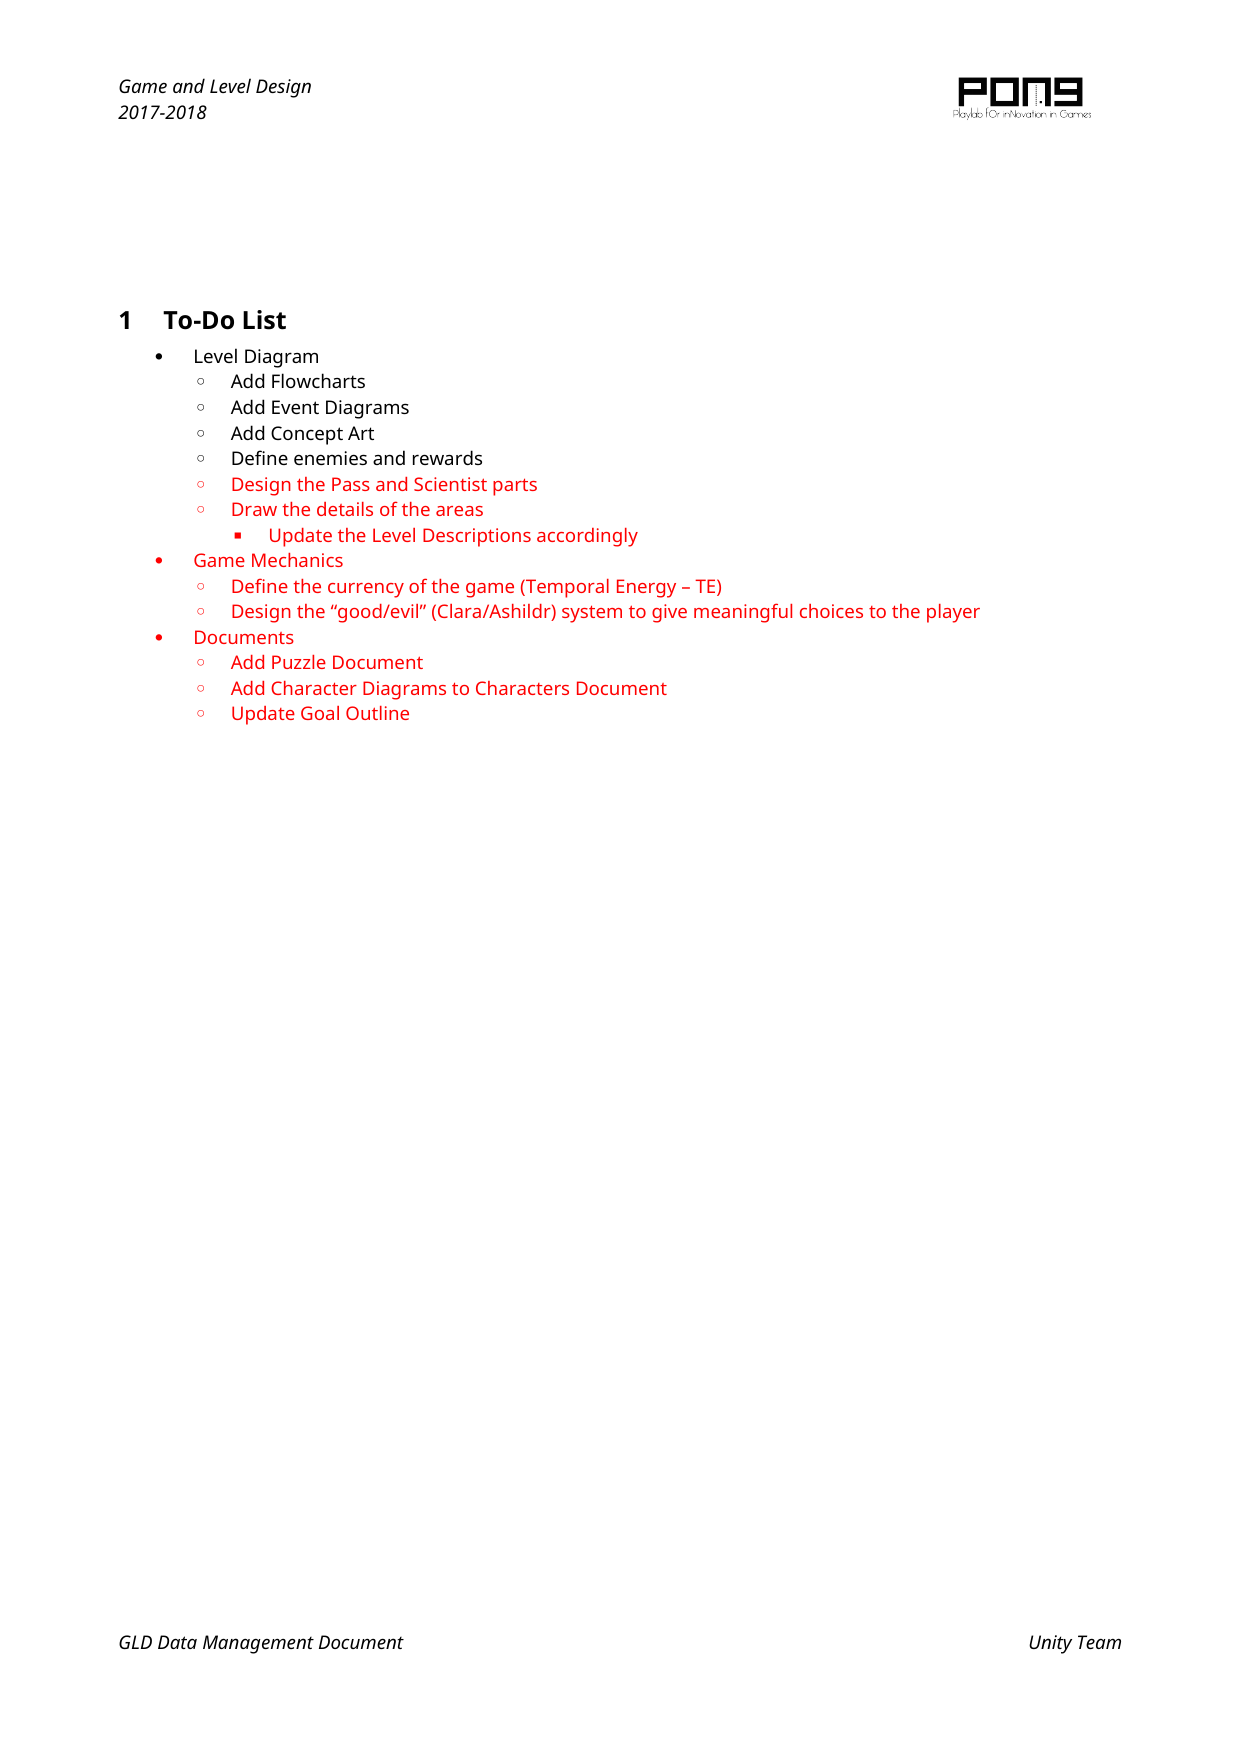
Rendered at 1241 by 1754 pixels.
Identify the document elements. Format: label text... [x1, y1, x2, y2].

list Define enemies and rewards [193, 445, 1122, 471]
list Define the currency of the game (Temporal Energy – TE) [193, 573, 1122, 598]
list Design the “good/evil” (Clara/Ashildr) system to give meaningful choices to the player [193, 598, 1122, 624]
list Design the Pass and Scientist parts [193, 471, 1122, 496]
list Documents [156, 624, 1122, 649]
picture [923, 73, 1122, 124]
list Add Event Diagrams [193, 394, 1122, 420]
subtitle To-Do List [118, 303, 1122, 337]
list Update Goal Outline [193, 701, 1122, 726]
list Add Puzzle Document [193, 649, 1122, 675]
list Add Flowcharts [193, 369, 1122, 394]
list Game Mechanics [156, 547, 1122, 573]
list Add Character Diagrams to Characters Document [193, 675, 1122, 701]
list Update the Level Descriptions accordingly [231, 522, 1122, 547]
list Add Concept Art [193, 420, 1122, 445]
list Draw the details of the areas [193, 496, 1122, 522]
list Level Diagram [156, 343, 1122, 369]
